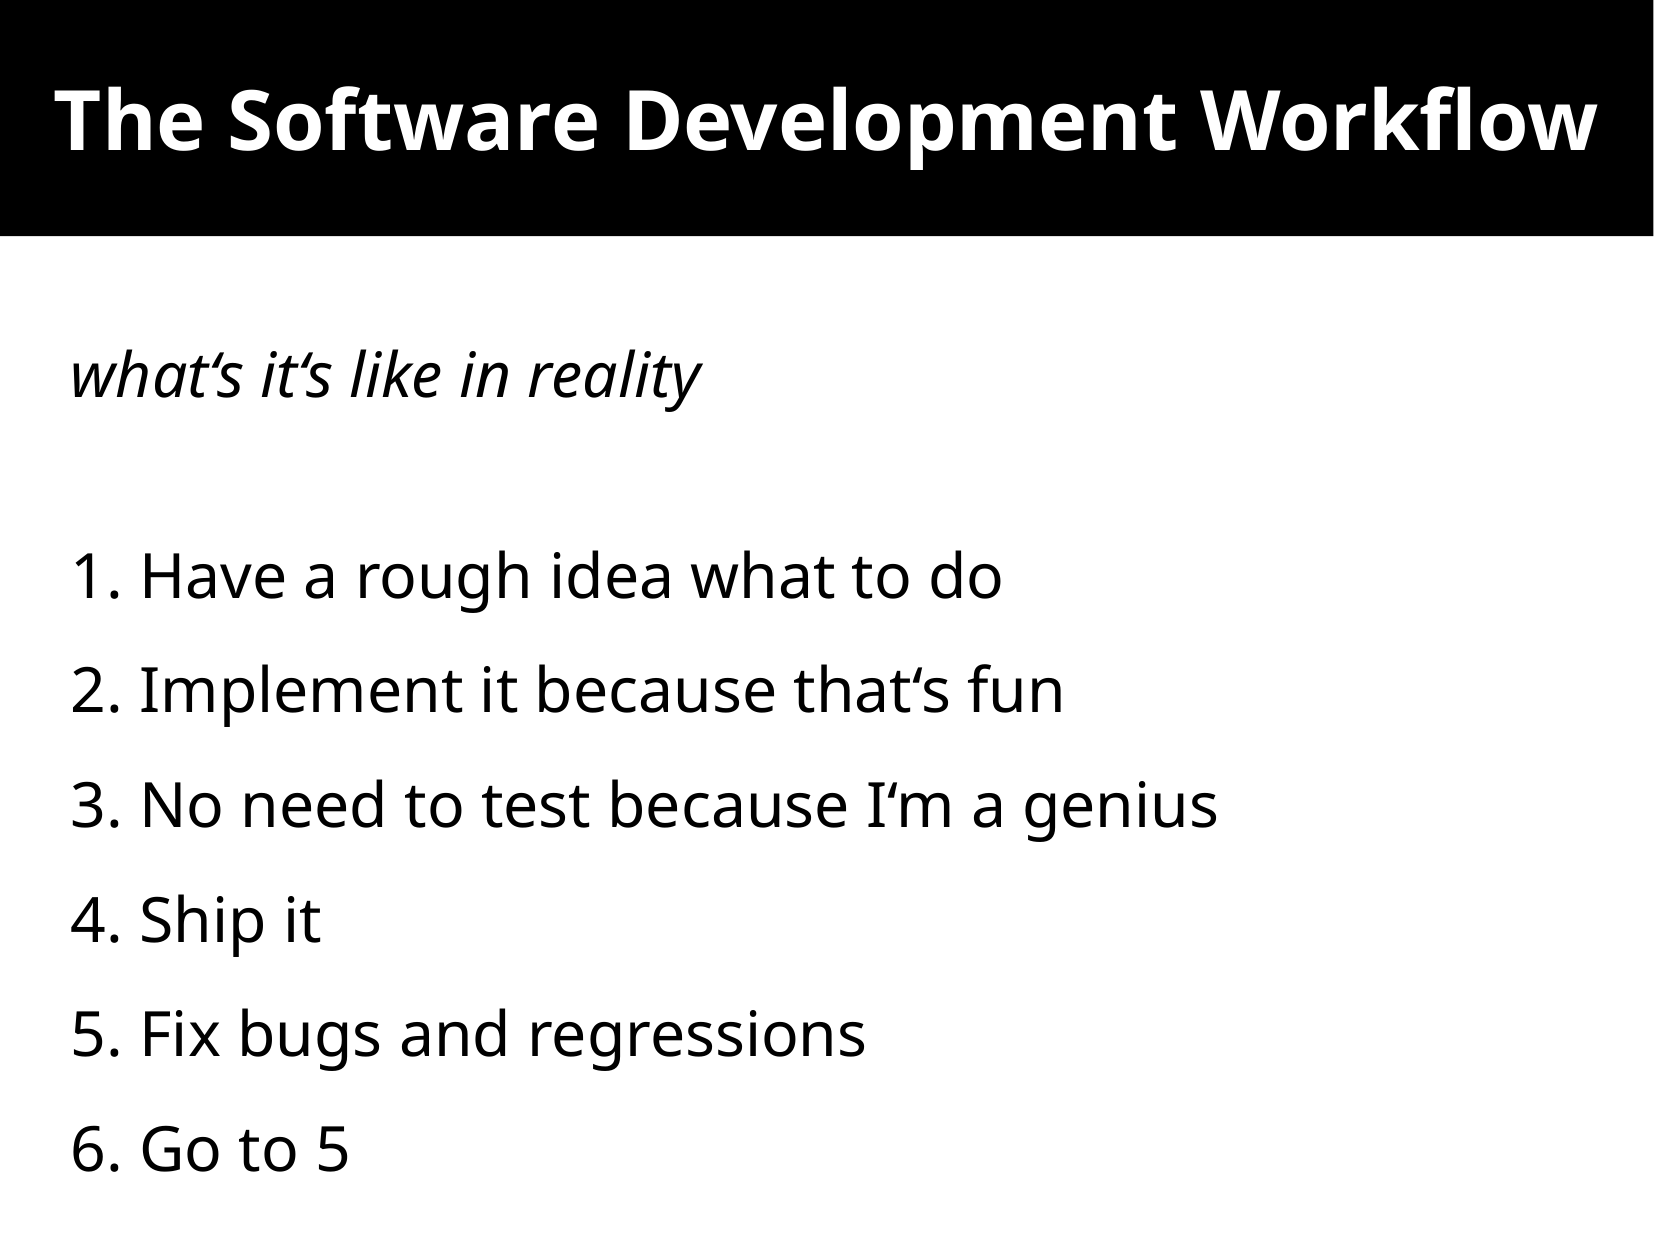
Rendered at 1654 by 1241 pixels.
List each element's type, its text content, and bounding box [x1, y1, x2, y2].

subtitle The Software Development Workflow [0, 0, 1654, 237]
text_box what‘s it‘s like in reality 1. Have a rough idea what to do 2. Implement it because that‘s fun 3. No need to test because I‘m a genius 4. Ship it 5. Fix bugs and regressions 6. Go to 5 [70, 330, 1559, 1190]
